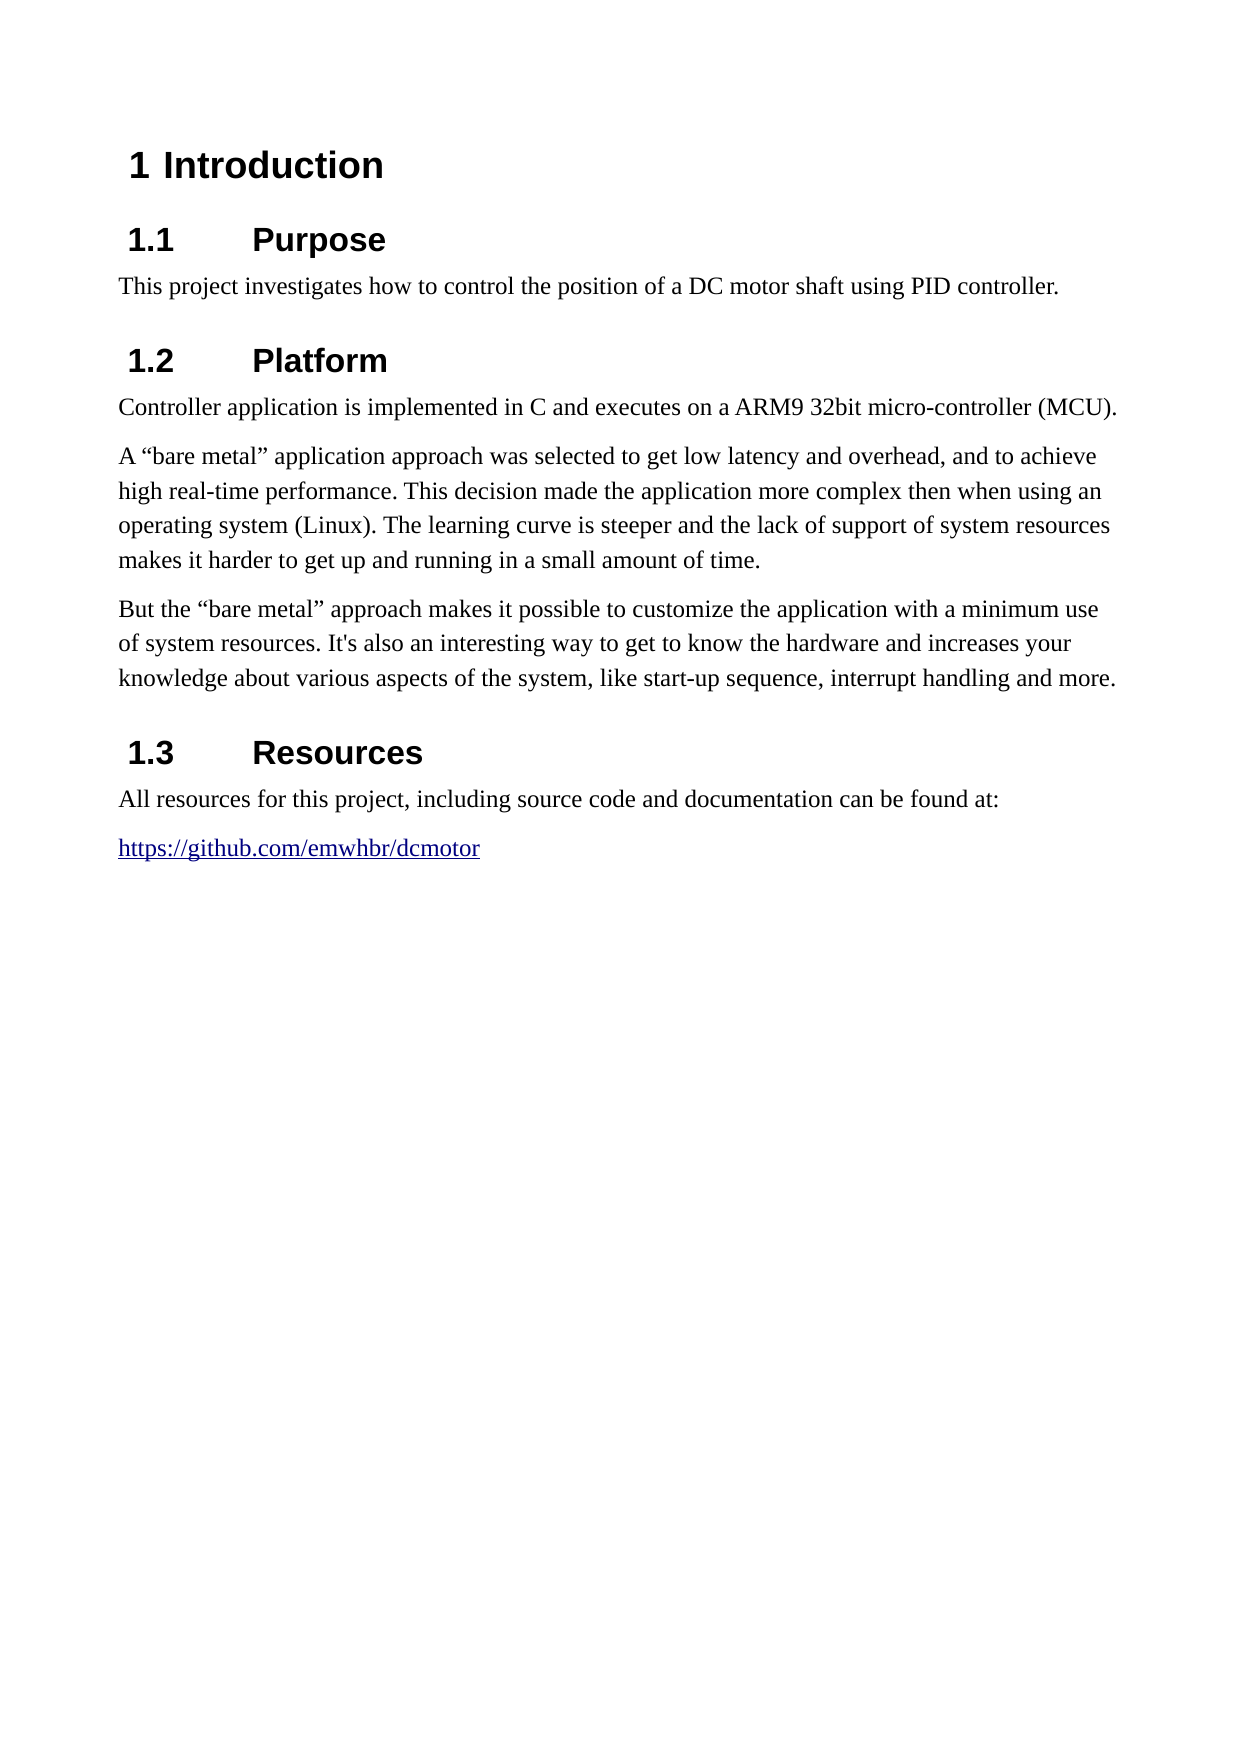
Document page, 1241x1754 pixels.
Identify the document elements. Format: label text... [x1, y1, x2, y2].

subtitle Purpose [118, 220, 1122, 259]
subtitle Introduction [118, 143, 1122, 187]
text All resources for this project, including source code and documentation can be found at: [118, 784, 1122, 813]
text This project investigates how to control the position of a DC motor shaft using PID controller. [118, 271, 1122, 300]
subtitle Platform [118, 341, 1122, 380]
text Controller application is implemented in C and executes on a ARM9 32bit micro-controller (MCU). [118, 392, 1122, 421]
text https://github.com/emwhbr/dcmotor [118, 833, 1122, 862]
subtitle Resources [118, 733, 1122, 771]
text But the “bare metal” approach makes it possible to customize the application with a minimum use of system resources. It's also an interesting way to get to know the hardware and increases your knowledge about various aspects of the system, like start-up sequence, interrupt handling and more. [118, 594, 1122, 692]
text A “bare metal” application approach was selected to get low latency and overhead, and to achieve high real-time performance. This decision made the application more complex then when using an operating system (Linux). The learning curve is steeper and the lack of support of system resources makes it harder to get up and running in a small amount of time. [118, 441, 1122, 573]
